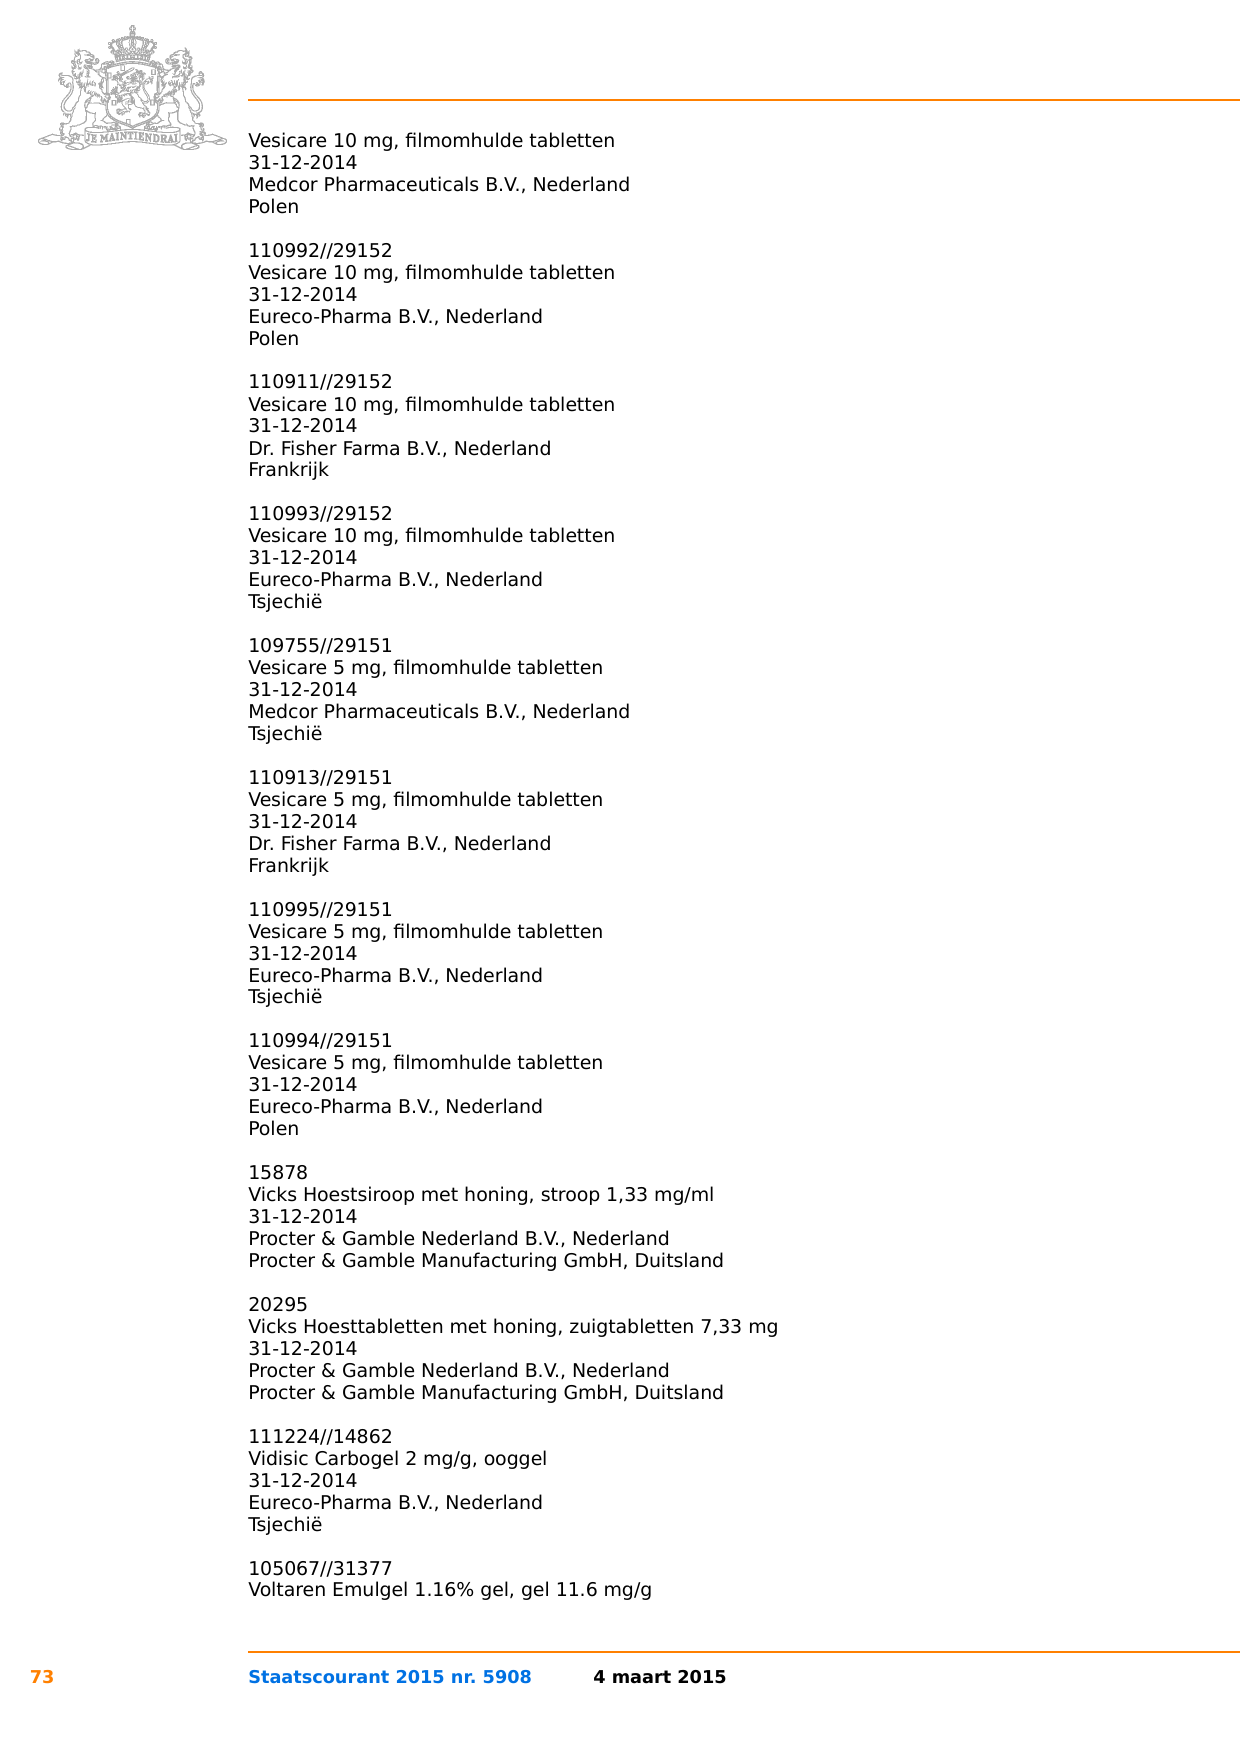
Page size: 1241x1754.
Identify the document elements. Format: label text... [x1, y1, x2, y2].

text 111224//14862 [248, 1426, 1163, 1448]
text 31-12-2014 [248, 942, 1163, 964]
text Vesicare 10 mg, filmomhulde tabletten [248, 262, 1163, 284]
text Procter & Gamble Nederland B.V., Nederland [248, 1228, 1163, 1250]
text Tsjechië [248, 723, 1163, 745]
text Vesicare 5 mg, filmomhulde tabletten [248, 789, 1163, 811]
text 31-12-2014 [248, 811, 1163, 833]
text Voltaren Emulgel 1.16% gel, gel 11.6 mg/g [248, 1579, 1163, 1601]
text 105067//31377 [248, 1557, 1163, 1579]
text 110995//29151 [248, 898, 1163, 921]
text Dr. Fisher Farma B.V., Nederland [248, 833, 1163, 855]
text Tsjechië [248, 1513, 1163, 1536]
text 31-12-2014 [248, 1206, 1163, 1228]
text Vesicare 10 mg, filmomhulde tabletten [248, 130, 1163, 152]
text Dr. Fisher Farma B.V., Nederland [248, 437, 1163, 459]
text 31-12-2014 [248, 547, 1163, 569]
text Eureco-Pharma B.V., Nederland [248, 1492, 1163, 1513]
text Eureco-Pharma B.V., Nederland [248, 306, 1163, 328]
text 20295 [248, 1294, 1163, 1316]
text Frankrijk [248, 459, 1163, 481]
text 109755//29151 [248, 635, 1163, 657]
text Vicks Hoestsiroop met honing, stroop 1,33 mg/ml [248, 1184, 1163, 1206]
text 15878 [248, 1162, 1163, 1184]
text 110992//29152 [248, 240, 1163, 262]
text Eureco-Pharma B.V., Nederland [248, 569, 1163, 591]
text 31-12-2014 [248, 1338, 1163, 1360]
text Eureco-Pharma B.V., Nederland [248, 964, 1163, 986]
text Procter & Gamble Manufacturing GmbH, Duitsland [248, 1382, 1163, 1404]
text Tsjechië [248, 591, 1163, 613]
text 110994//29151 [248, 1030, 1163, 1052]
text 31-12-2014 [248, 679, 1163, 701]
text 31-12-2014 [248, 1074, 1163, 1096]
text 31-12-2014 [248, 415, 1163, 437]
text Polen [248, 196, 1163, 218]
text 110993//29152 [248, 503, 1163, 525]
text Medcor Pharmaceuticals B.V., Nederland [248, 174, 1163, 196]
text Medcor Pharmaceuticals B.V., Nederland [248, 701, 1163, 723]
text Procter & Gamble Nederland B.V., Nederland [248, 1360, 1163, 1382]
text 110913//29151 [248, 767, 1163, 789]
picture [38, 25, 227, 150]
text 31-12-2014 [248, 152, 1163, 174]
text 31-12-2014 [248, 284, 1163, 306]
text Eureco-Pharma B.V., Nederland [248, 1096, 1163, 1118]
text Polen [248, 1118, 1163, 1140]
text Vidisic Carbogel 2 mg/g, ooggel [248, 1448, 1163, 1469]
text Vicks Hoesttabletten met honing, zuigtabletten 7,33 mg [248, 1316, 1163, 1338]
text Vesicare 5 mg, filmomhulde tabletten [248, 657, 1163, 679]
text Vesicare 10 mg, filmomhulde tabletten [248, 393, 1163, 415]
text Frankrijk [248, 855, 1163, 877]
text Vesicare 5 mg, filmomhulde tabletten [248, 1052, 1163, 1074]
text Procter & Gamble Manufacturing GmbH, Duitsland [248, 1250, 1163, 1272]
text Polen [248, 328, 1163, 349]
text Vesicare 10 mg, filmomhulde tabletten [248, 525, 1163, 547]
text 110911//29152 [248, 371, 1163, 393]
text Vesicare 5 mg, filmomhulde tabletten [248, 921, 1163, 942]
text 31-12-2014 [248, 1469, 1163, 1492]
text Tsjechië [248, 986, 1163, 1008]
